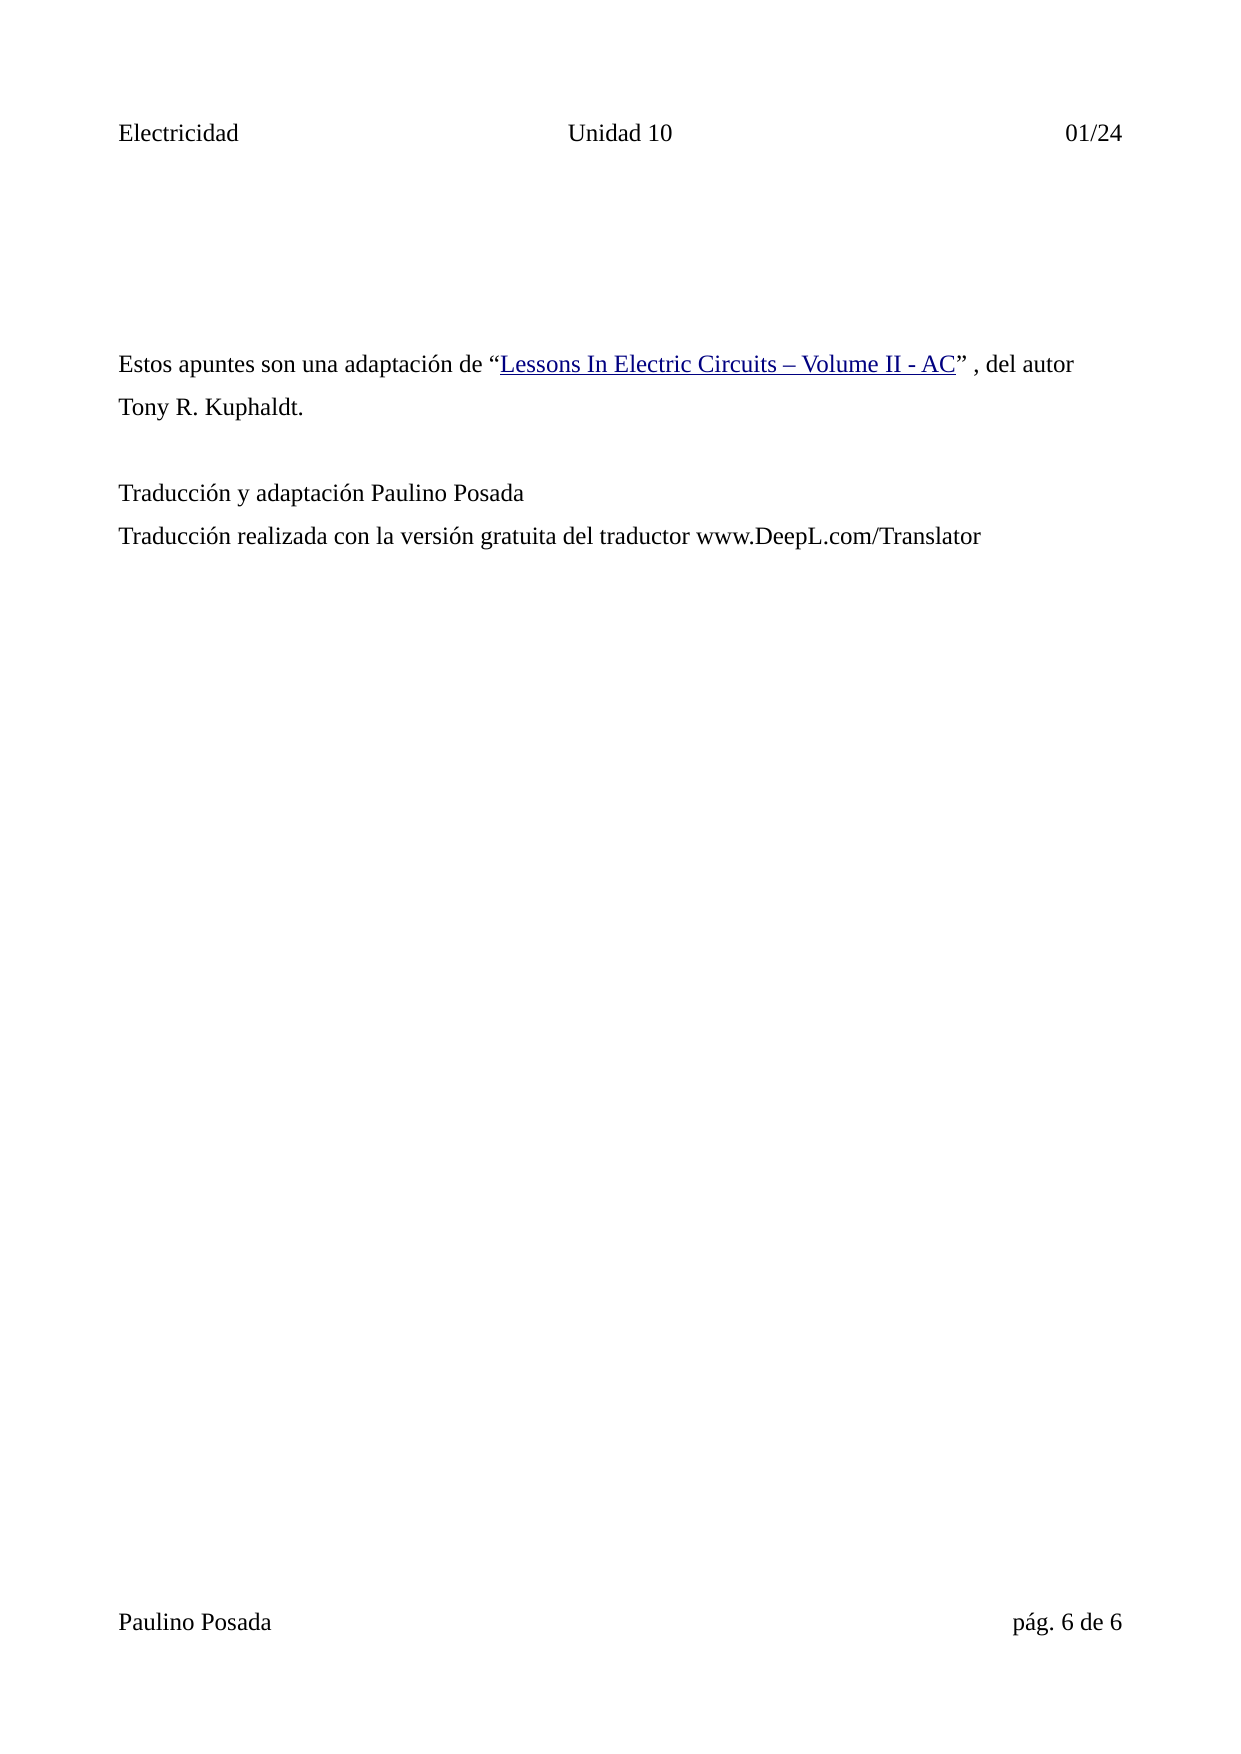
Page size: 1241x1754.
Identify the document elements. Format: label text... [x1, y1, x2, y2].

text Traducción realizada con la versión gratuita del traductor www.DeepL.com/Translator [118, 521, 1122, 550]
text Estos apuntes son una adaptación de “Lessons In Electric Circuits – Volume II - AC” , del autor Tony R. Kuphaldt. [118, 349, 1122, 421]
text Traducción y adaptación Paulino Posada [118, 478, 1122, 507]
